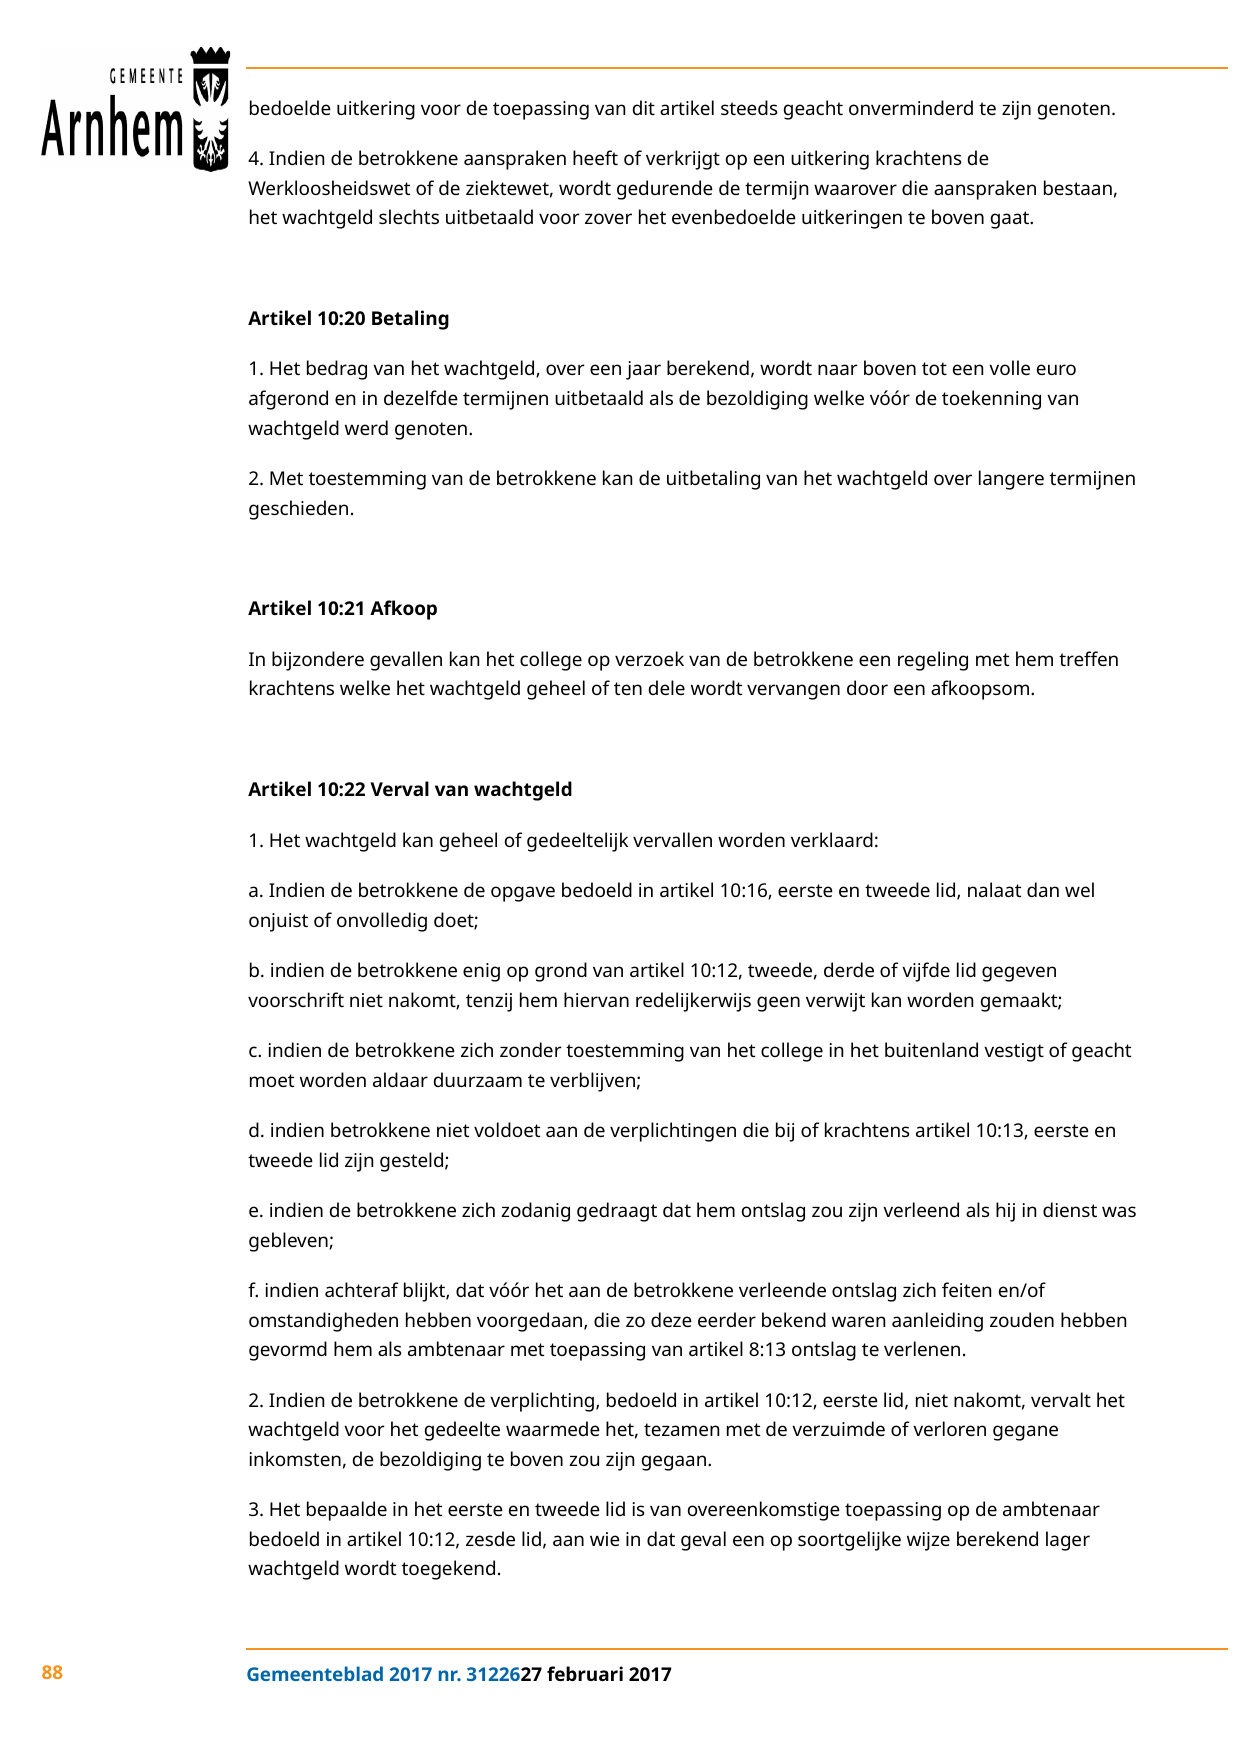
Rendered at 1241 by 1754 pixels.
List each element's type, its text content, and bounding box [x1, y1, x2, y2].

text 3. Het bepaalde in het eerste en tweede lid is van overeenkomstige toepassing op de ambtenaar bedoeld in artikel 10:12, zesde lid, aan wie in dat geval een op soortgelijke wijze berekend lager wachtgeld wordt toegekend. [248, 1496, 1152, 1581]
text f. indien achteraf blijkt, dat vóór het aan de betrokkene verleende ontslag zich feiten en/of omstandigheden hebben voorgedaan, die zo deze eerder bekend waren aanleiding zouden hebben gevormd hem als ambtenaar met toepassing van artikel 8:13 ontslag te verlenen. [248, 1277, 1152, 1362]
text Artikel 10:20 Betaling [248, 305, 1152, 331]
text b. indien de betrokkene enig op grond van artikel 10:12, tweede, derde of vijfde lid gegeven voorschrift niet nakomt, tenzij hem hiervan redelijkerwijs geen verwijt kan worden gemaakt; [248, 957, 1152, 1013]
text 2. Indien de betrokkene de verplichting, bedoeld in artikel 10:12, eerste lid, niet nakomt, vervalt het wachtgeld voor het gedeelte waarmede het, tezamen met de verzuimde of verloren gegane inkomsten, de bezoldiging te boven zou zijn gegaan. [248, 1387, 1152, 1472]
text 2. Met toestemming van de betrokkene kan de uitbetaling van het wachtgeld over langere termijnen geschieden. [248, 465, 1152, 521]
text 1. Het bedrag van het wachtgeld, over een jaar berekend, wordt naar boven tot een volle euro afgerond en in dezelfde termijnen uitbetaald als de bezoldiging welke vóór de toekenning van wachtgeld werd genoten. [248, 356, 1152, 441]
text e. indien de betrokkene zich zodanig gedraagt dat hem ontslag zou zijn verleend als hij in dienst was gebleven; [248, 1197, 1152, 1253]
text In bijzondere gevallen kan het college op verzoek van de betrokkene een regeling met hem treffen krachtens welke het wachtgeld geheel of ten dele wordt vervangen door een afkoopsom. [248, 646, 1152, 701]
text c. indien de betrokkene zich zonder toestemming van het college in het buitenland vestigt of geacht moet worden aldaar duurzaam te verblijven; [248, 1037, 1152, 1093]
text Artikel 10:22 Verval van wachtgeld [248, 776, 1152, 802]
text 4. Indien de betrokkene aanspraken heeft of verkrijgt op een uitkering krachtens de Werkloosheidswet of de ziektewet, wordt gedurende de termijn waarover die aanspraken bestaan, het wachtgeld slechts uitbetaald voor zover het evenbedoelde uitkeringen te boven gaat. [248, 145, 1152, 230]
text bedoelde uitkering voor de toepassing van dit artikel steeds geacht onverminderd te zijn genoten. [248, 95, 1152, 121]
text d. indien betrokkene niet voldoet aan de verplichtingen die bij of krachtens artikel 10:13, eerste en tweede lid zijn gesteld; [248, 1117, 1152, 1173]
text 1. Het wachtgeld kan geheel of gedeeltelijk vervallen worden verklaard: [248, 827, 1152, 853]
text Artikel 10:21 Afkoop [248, 596, 1152, 621]
text a. Indien de betrokkene de opgave bedoeld in artikel 10:16, eerste en tweede lid, nalaat dan wel onjuist of onvolledig doet; [248, 877, 1152, 933]
picture [41, 47, 231, 172]
